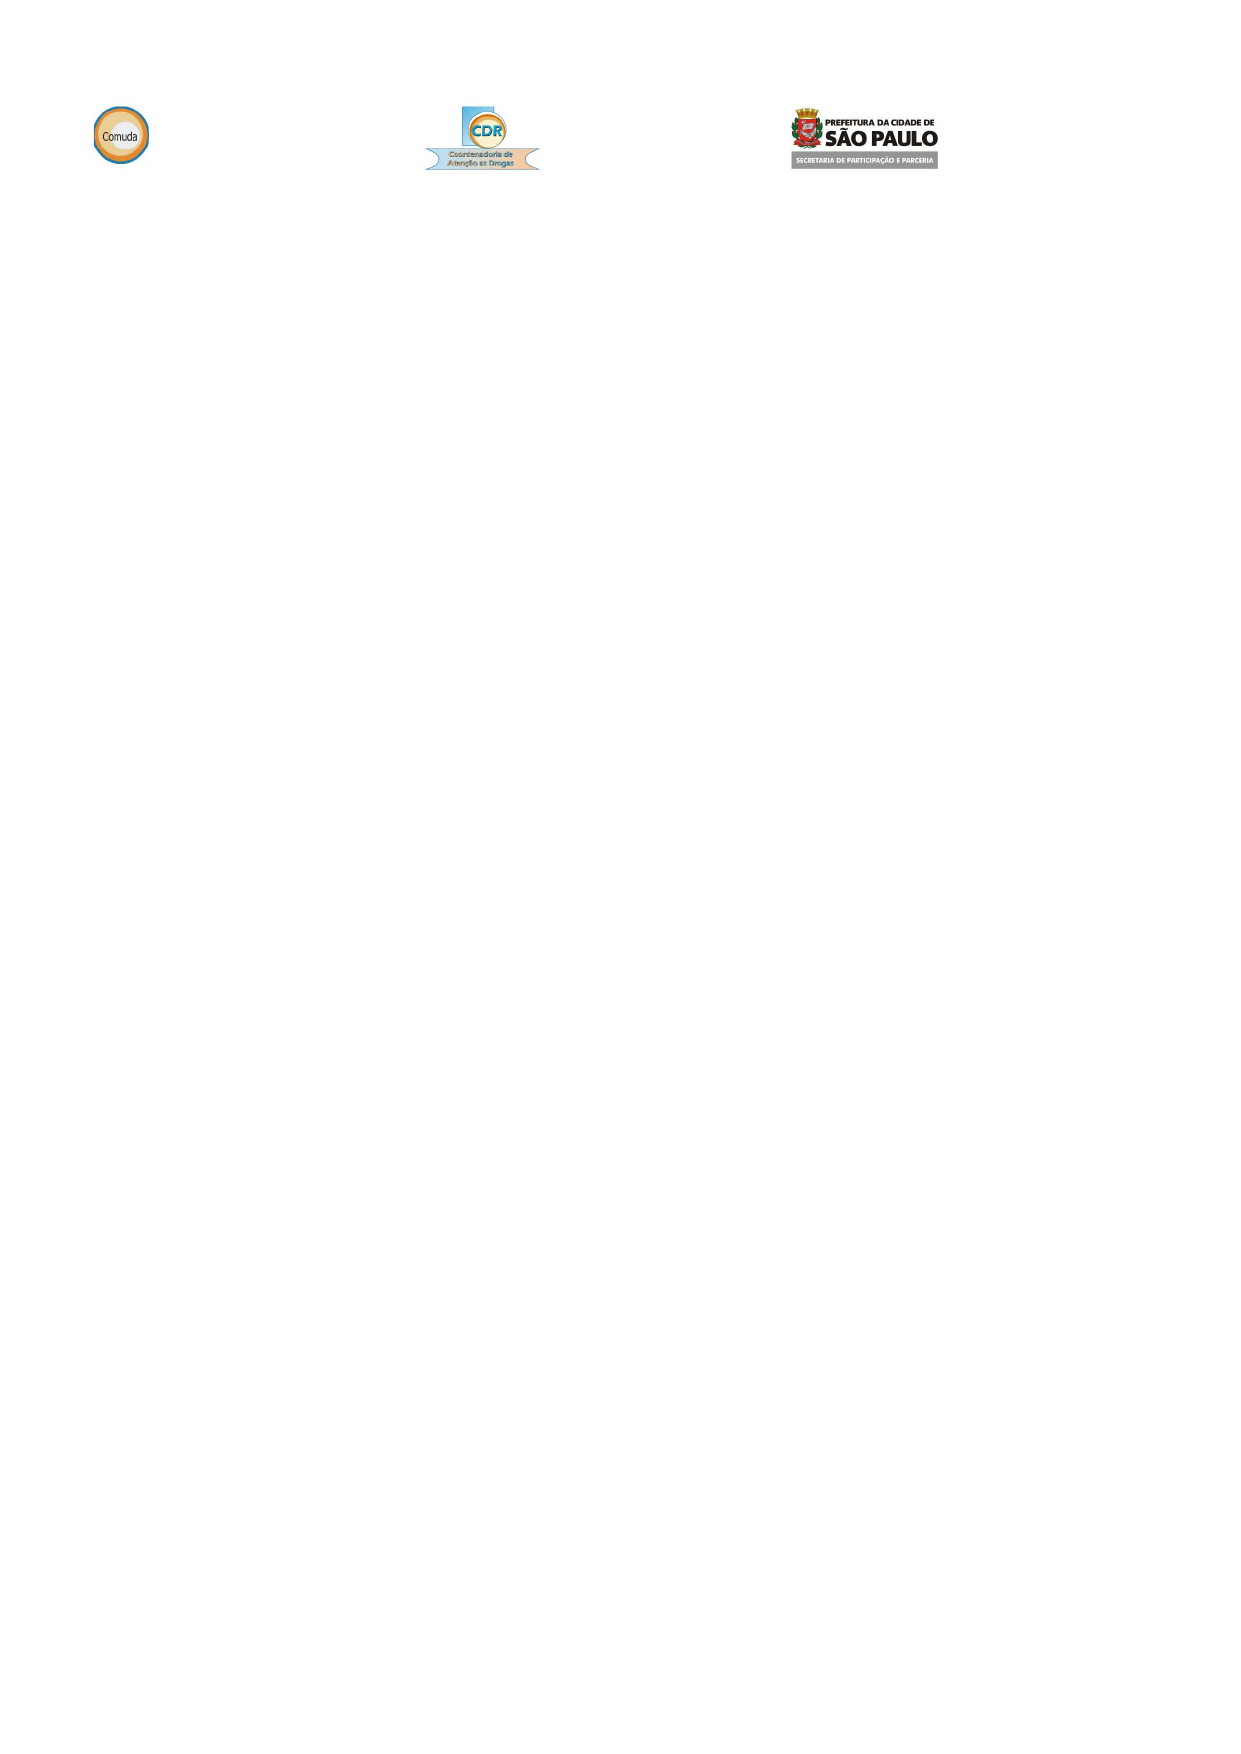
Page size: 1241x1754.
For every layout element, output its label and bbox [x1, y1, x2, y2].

picture [93, 93, 955, 186]
